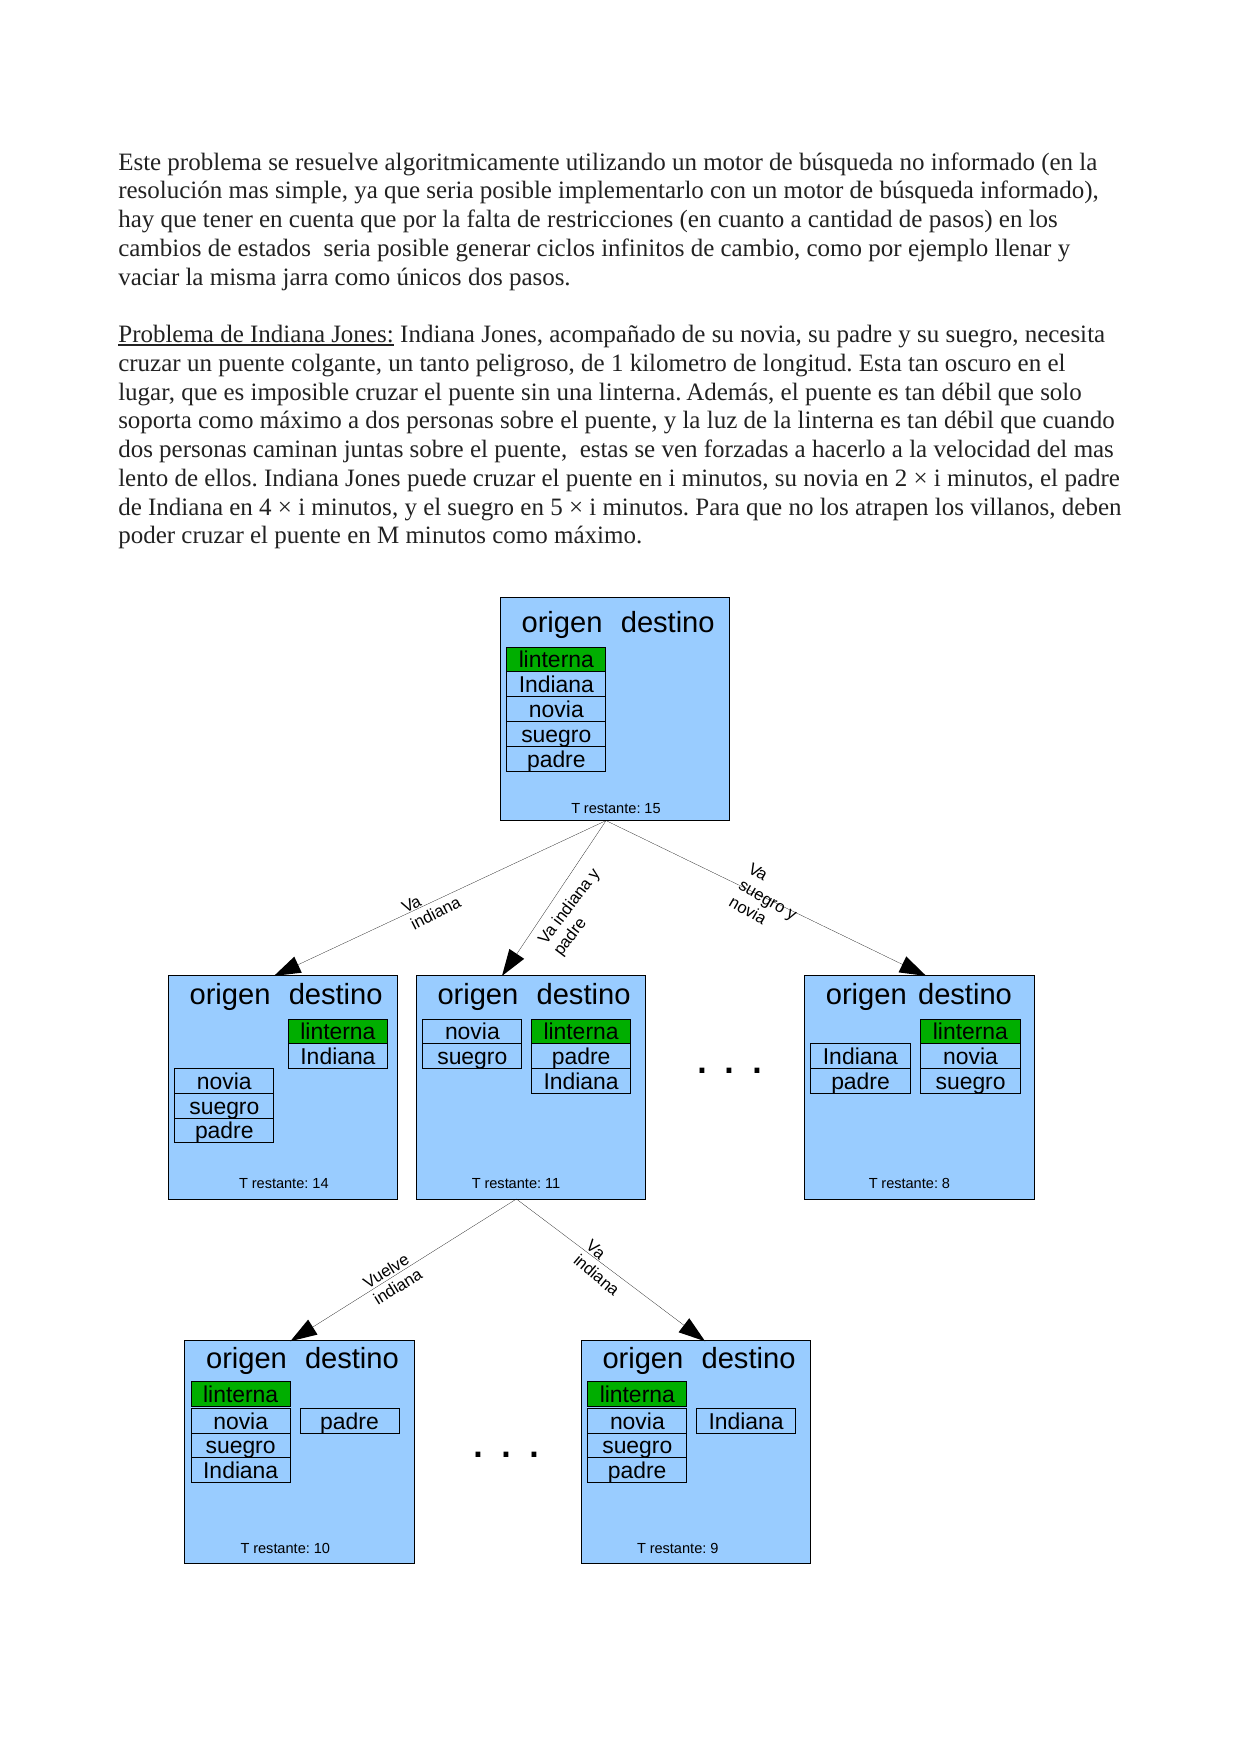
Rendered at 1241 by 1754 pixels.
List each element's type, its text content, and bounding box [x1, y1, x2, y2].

text Problema de Indiana Jones: Indiana Jones, acompañado de su novia, su padre y su suegro, necesita cruzar un puente colgante, un tanto peligroso, de 1 kilometro de longitud. Esta tan oscuro en el lugar, que es imposible cruzar el puente sin una linterna. Además, el puente es tan débil que solo soporta como máximo a dos personas sobre el puente, y la luz de la linterna es tan débil que cuando dos personas caminan juntas sobre el puente, estas se ven forzadas a hacerlo a la velocidad del mas [118, 319, 1122, 463]
text Este problema se resuelve algoritmicamente utilizando un motor de búsqueda no informado (en la resolución mas simple, ya que seria posible implementarlo con un motor de búsqueda informado), hay que tener en cuenta que por la falta de restricciones (en cuanto a cantidad de pasos) en los cambios de estados seria posible generar ciclos infinitos de cambio, como por ejemplo llenar y vaciar la misma jarra como únicos dos pasos. [118, 147, 1122, 291]
text lento de ellos. Indiana Jones puede cruzar el puente en i minutos, su novia en 2 × i minutos, el padre de Indiana en 4 × i minutos, y el suegro en 5 × i minutos. Para que no los atrapen los villanos, deben poder cruzar el puente en M minutos como máximo. [118, 463, 1122, 549]
